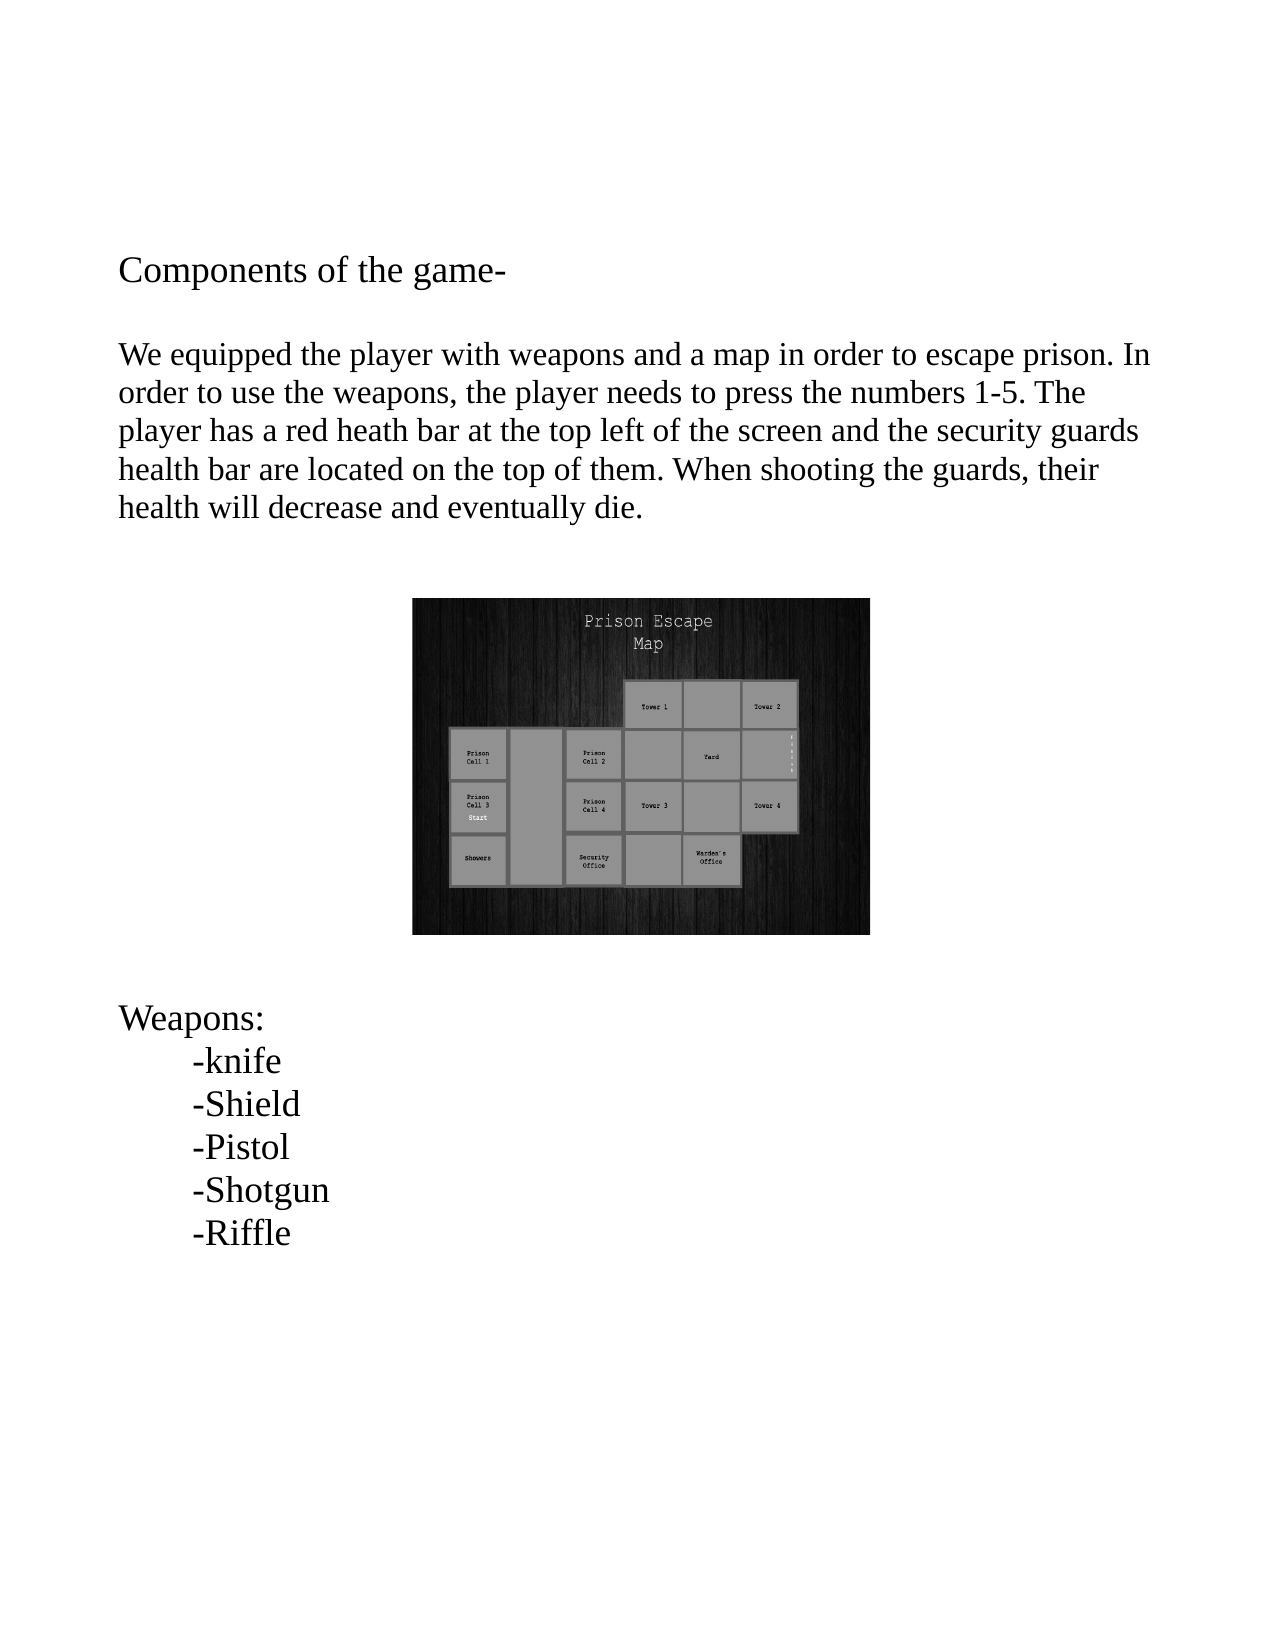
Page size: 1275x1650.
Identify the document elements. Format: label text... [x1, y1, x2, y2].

text -Shotgun [118, 1167, 1157, 1211]
text -Riffle [118, 1211, 1157, 1254]
text -Pistol [118, 1124, 1157, 1167]
text We equipped the player with weapons and a map in order to escape prison. In order to use the weapons, the player needs to press the numbers 1-5. The player has a red heath bar at the top left of the screen and the security guards health bar are located on the top of them. When shooting the guards, their health will decrease and eventually die. [118, 334, 1157, 525]
text Weapons: [118, 995, 1157, 1038]
text -Shield [118, 1081, 1157, 1124]
text Components of the game- [118, 247, 1157, 291]
text -knife [118, 1038, 1157, 1081]
picture [412, 598, 871, 935]
